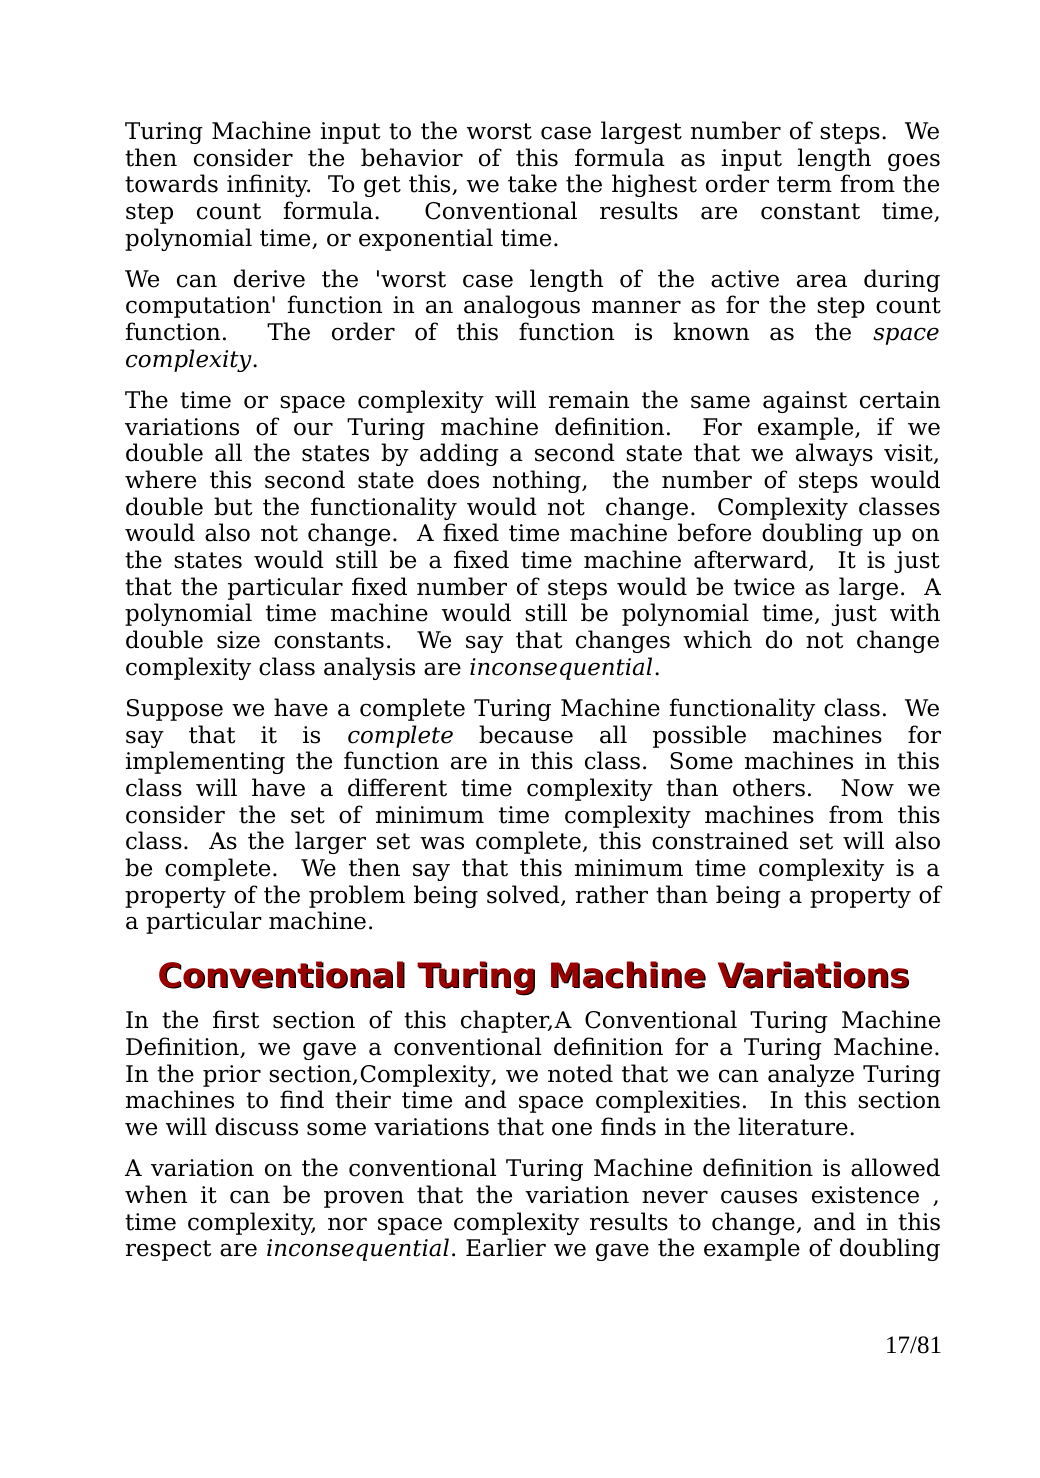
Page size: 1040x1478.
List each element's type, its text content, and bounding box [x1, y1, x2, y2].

text Suppose we have a complete Turing Machine functionality class. We say that it is complete because all possible machines for implementing the function are in this class. Some machines in this class will have a different time complexity than others. Now we consider the set of minimum time complexity machines from this class. As the larger set was complete, this constrained set will also be complete. We then say that this minimum time complexity is a property of the problem being solved, rather than being a property of a particular machine. [125, 695, 942, 935]
text The time or space complexity will remain the same against certain variations of our Turing machine definition. For example, if we double all the states by adding a second state that we always visit, where this second state does nothing, the number of steps would double but the functionality would not change. Complexity classes would also not change. A fixed time machine before doubling up on the states would still be a fixed time machine afterward, It is just that the particular fixed number of steps would be twice as large. A polynomial time machine would still be polynomial time, just with double size constants. We say that changes which do not change complexity class analysis are inconsequential. [125, 387, 942, 681]
subtitle Conventional Turing Machine Variations [125, 956, 942, 995]
text In the first section of this chapter,A Conventional Turing Machine Definition, we gave a conventional definition for a Turing Machine. In the prior section,Complexity, we noted that we can analyze Turing machines to find their time and space complexities. In this section we will discuss some variations that one finds in the literature. [125, 1008, 942, 1141]
text Turing Machine input to the worst case largest number of steps. We then consider the behavior of this formula as input length goes towards infinity. To get this, we take the highest order term from the step count formula. Conventional results are constant time, polynomial time, or exponential time. [125, 118, 942, 251]
text We can derive the 'worst case length of the active area during computation' function in an analogous manner as for the step count function. The order of this function is known as the space complexity. [125, 266, 942, 373]
text A variation on the conventional Turing Machine definition is allowed when it can be proven that the variation never causes existence , time complexity, nor space complexity results to change, and in this respect are inconsequential. Earlier we gave the example of doubling [125, 1156, 942, 1262]
